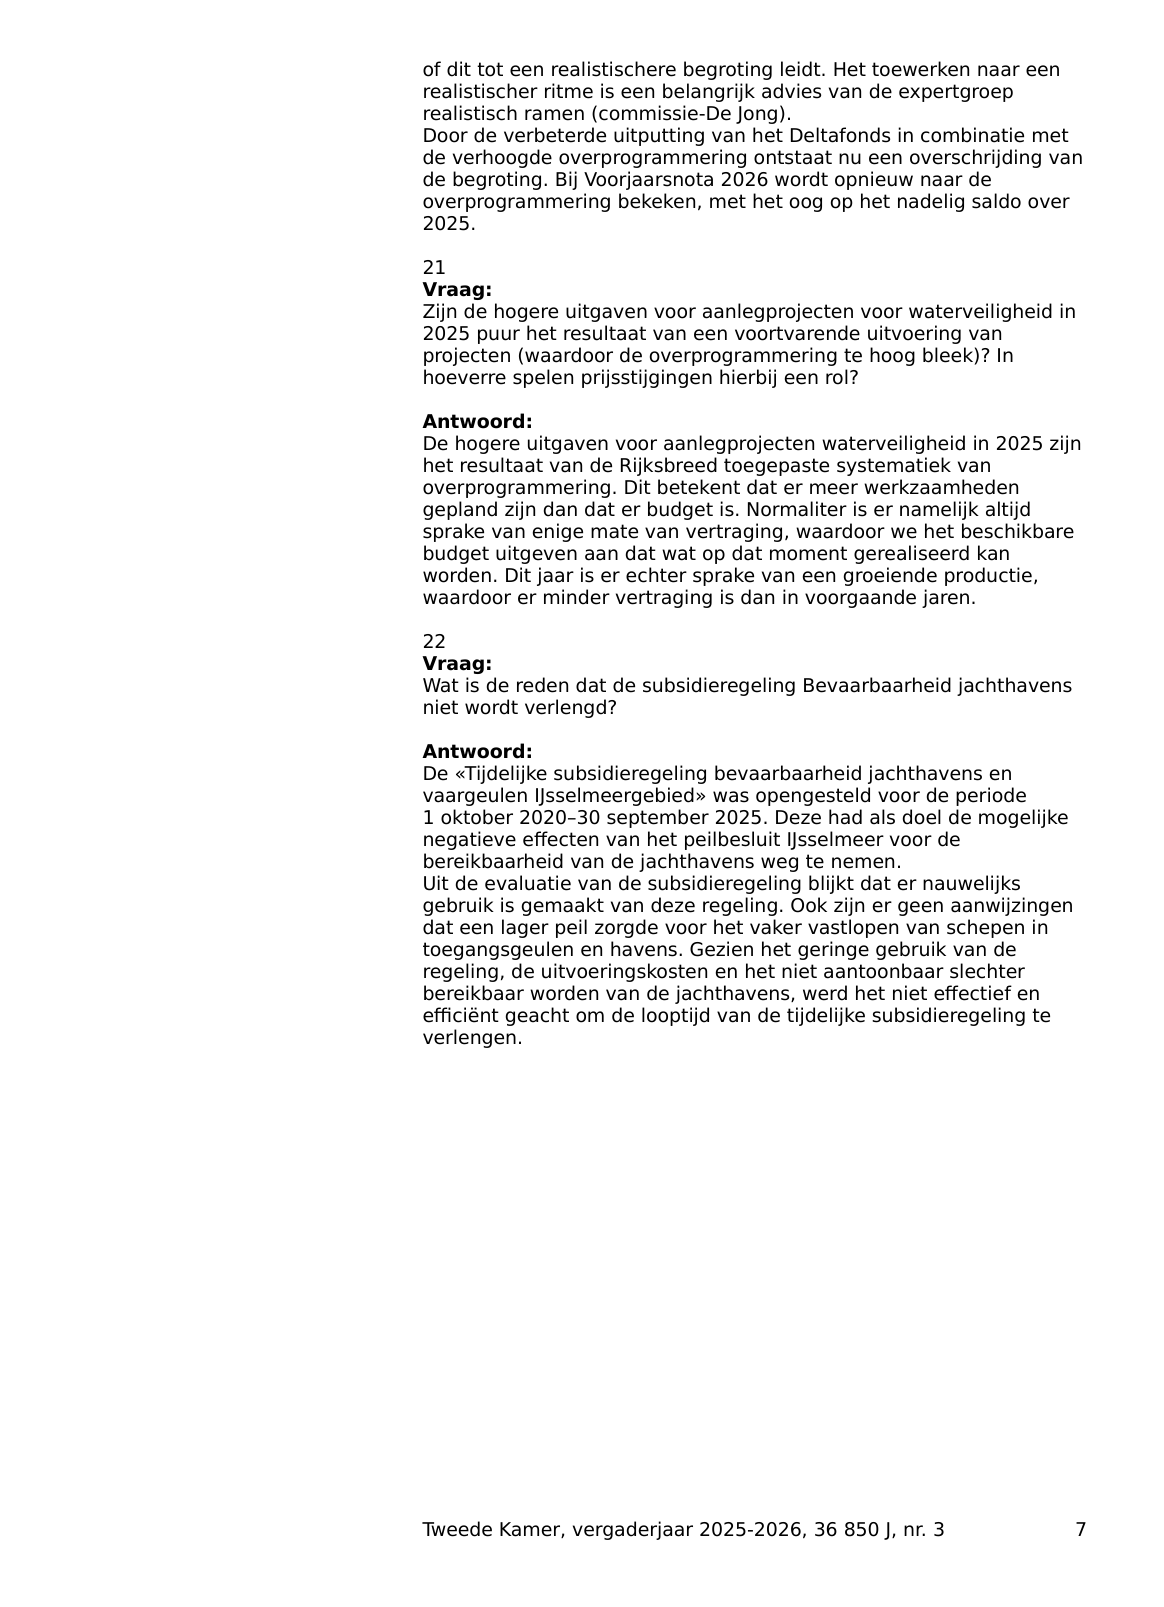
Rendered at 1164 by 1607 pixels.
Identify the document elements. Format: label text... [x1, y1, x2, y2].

text of dit tot een realistischere begroting leidt. Het toewerken naar een realistischer ritme is een belangrijk advies van de expertgroep realistisch ramen (commissie-De Jong). [422, 59, 1087, 125]
text Wat is de reden dat de subsidieregeling Bevaarbaarheid jachthavens niet wordt verlengd? [422, 675, 1087, 719]
text 21 [422, 257, 1087, 279]
text De «Tijdelijke subsidieregeling bevaarbaarheid jachthavens en vaargeulen IJsselmeergebied» was opengesteld voor de periode 1 oktober 2020–30 september 2025. Deze had als doel de mogelijke negatieve eﬀecten van het peilbesluit IJsselmeer voor de bereikbaarheid van de jachthavens weg te nemen. [422, 763, 1087, 873]
text De hogere uitgaven voor aanlegprojecten waterveiligheid in 2025 zijn het resultaat van de Rijksbreed toegepaste systematiek van overprogrammering. Dit betekent dat er meer werkzaamheden gepland zijn dan dat er budget is. Normaliter is er namelijk altijd sprake van enige mate van vertraging, waardoor we het beschikbare budget uitgeven aan dat wat op dat moment gerealiseerd kan worden. Dit jaar is er echter sprake van een groeiende productie, waardoor er minder vertraging is dan in voorgaande jaren. [422, 433, 1087, 609]
text Vraag: [422, 653, 1087, 675]
text Uit de evaluatie van de subsidieregeling blijkt dat er nauwelijks gebruik is gemaakt van deze regeling. Ook zijn er geen aanwijzingen dat een lager peil zorgde voor het vaker vastlopen van schepen in toegangsgeulen en havens. Gezien het geringe gebruik van de regeling, de uitvoeringskosten en het niet aantoonbaar slechter bereikbaar worden van de jachthavens, werd het niet eﬀectief en eﬃciënt geacht om de looptijd van de tijdelijke subsidieregeling te verlengen. [422, 873, 1087, 1049]
text 22 [422, 631, 1087, 653]
text Zijn de hogere uitgaven voor aanlegprojecten voor waterveiligheid in 2025 puur het resultaat van een voortvarende uitvoering van projecten (waardoor de overprogrammering te hoog bleek)? In hoeverre spelen prijsstijgingen hierbij een rol? [422, 301, 1087, 389]
text Vraag: [422, 279, 1087, 301]
text Antwoord: [422, 741, 1087, 763]
text Antwoord: [422, 411, 1087, 433]
text Door de verbeterde uitputting van het Deltafonds in combinatie met de verhoogde overprogrammering ontstaat nu een overschrijding van de begroting. Bij Voorjaarsnota 2026 wordt opnieuw naar de overprogrammering bekeken, met het oog op het nadelig saldo over 2025. [422, 125, 1087, 235]
